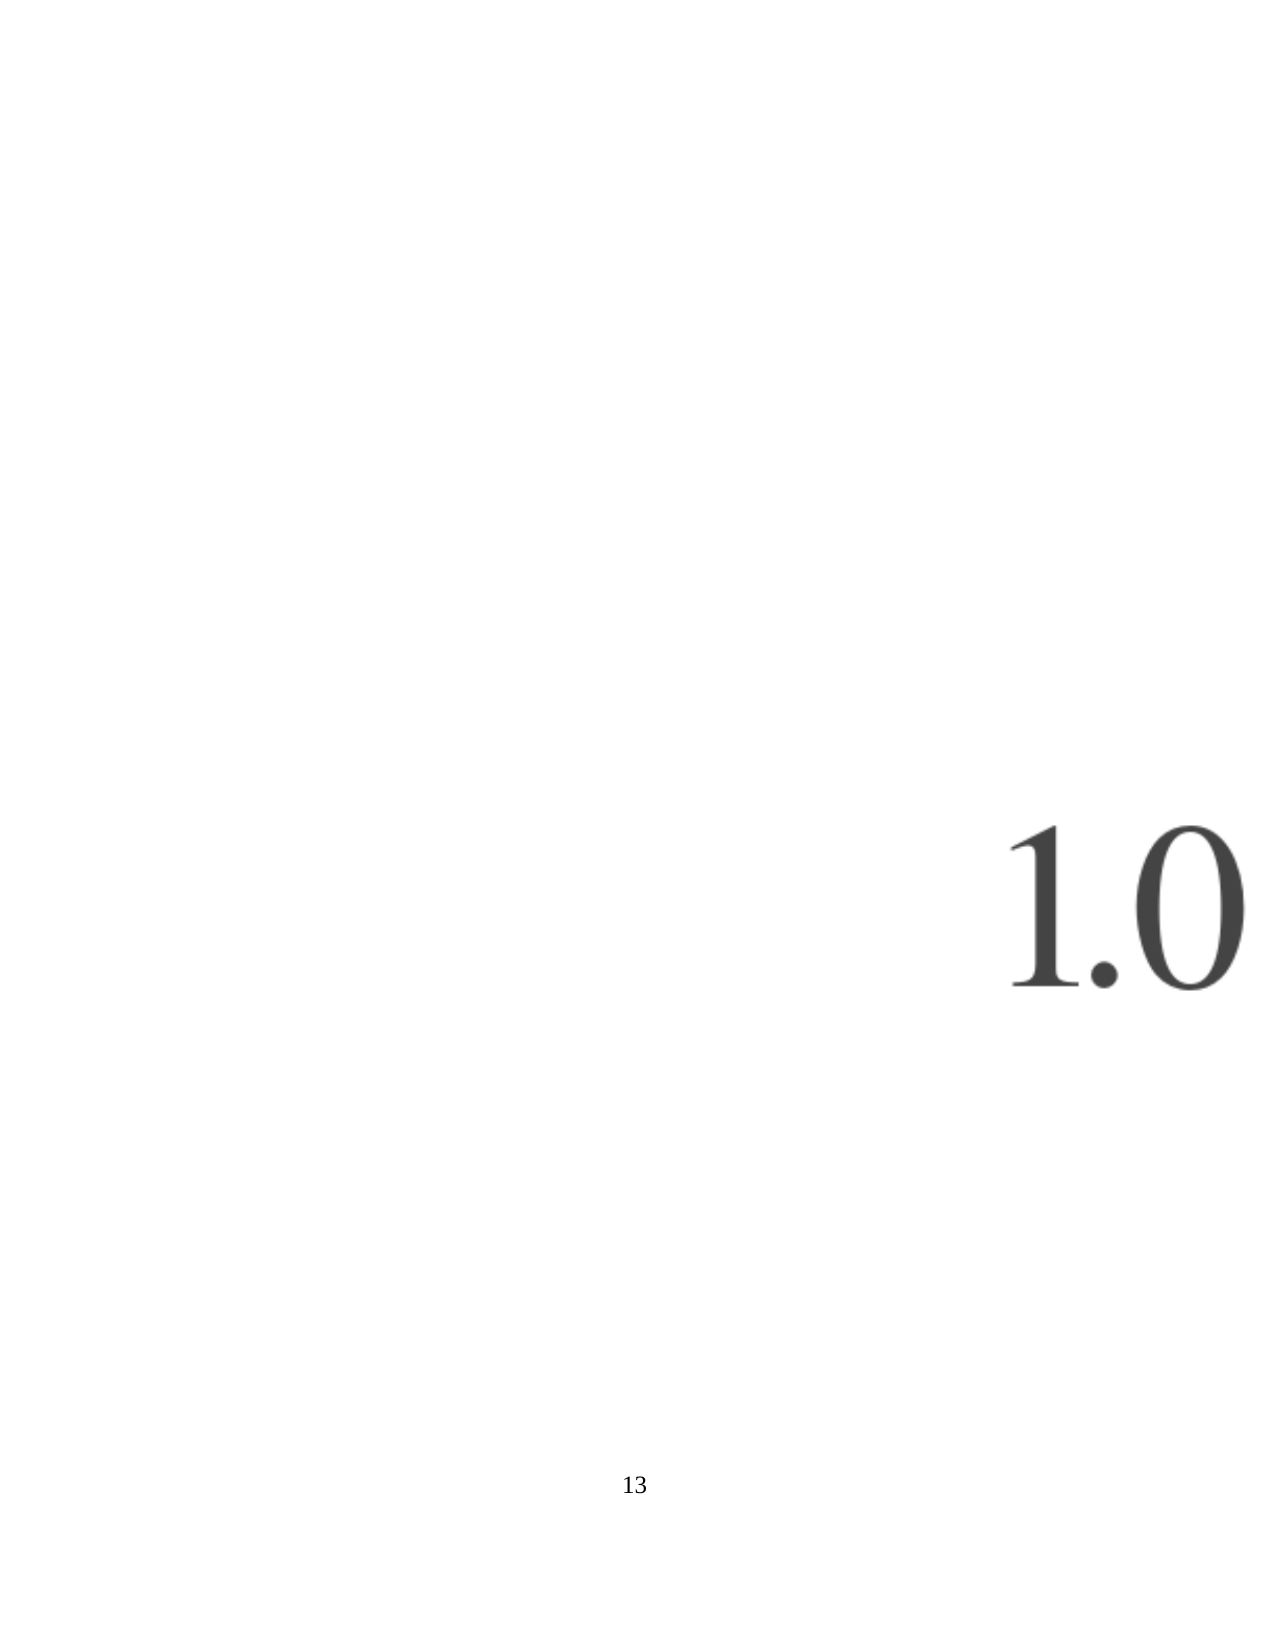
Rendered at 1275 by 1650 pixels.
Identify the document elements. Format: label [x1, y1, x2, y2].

picture [225, 150, 1275, 1441]
